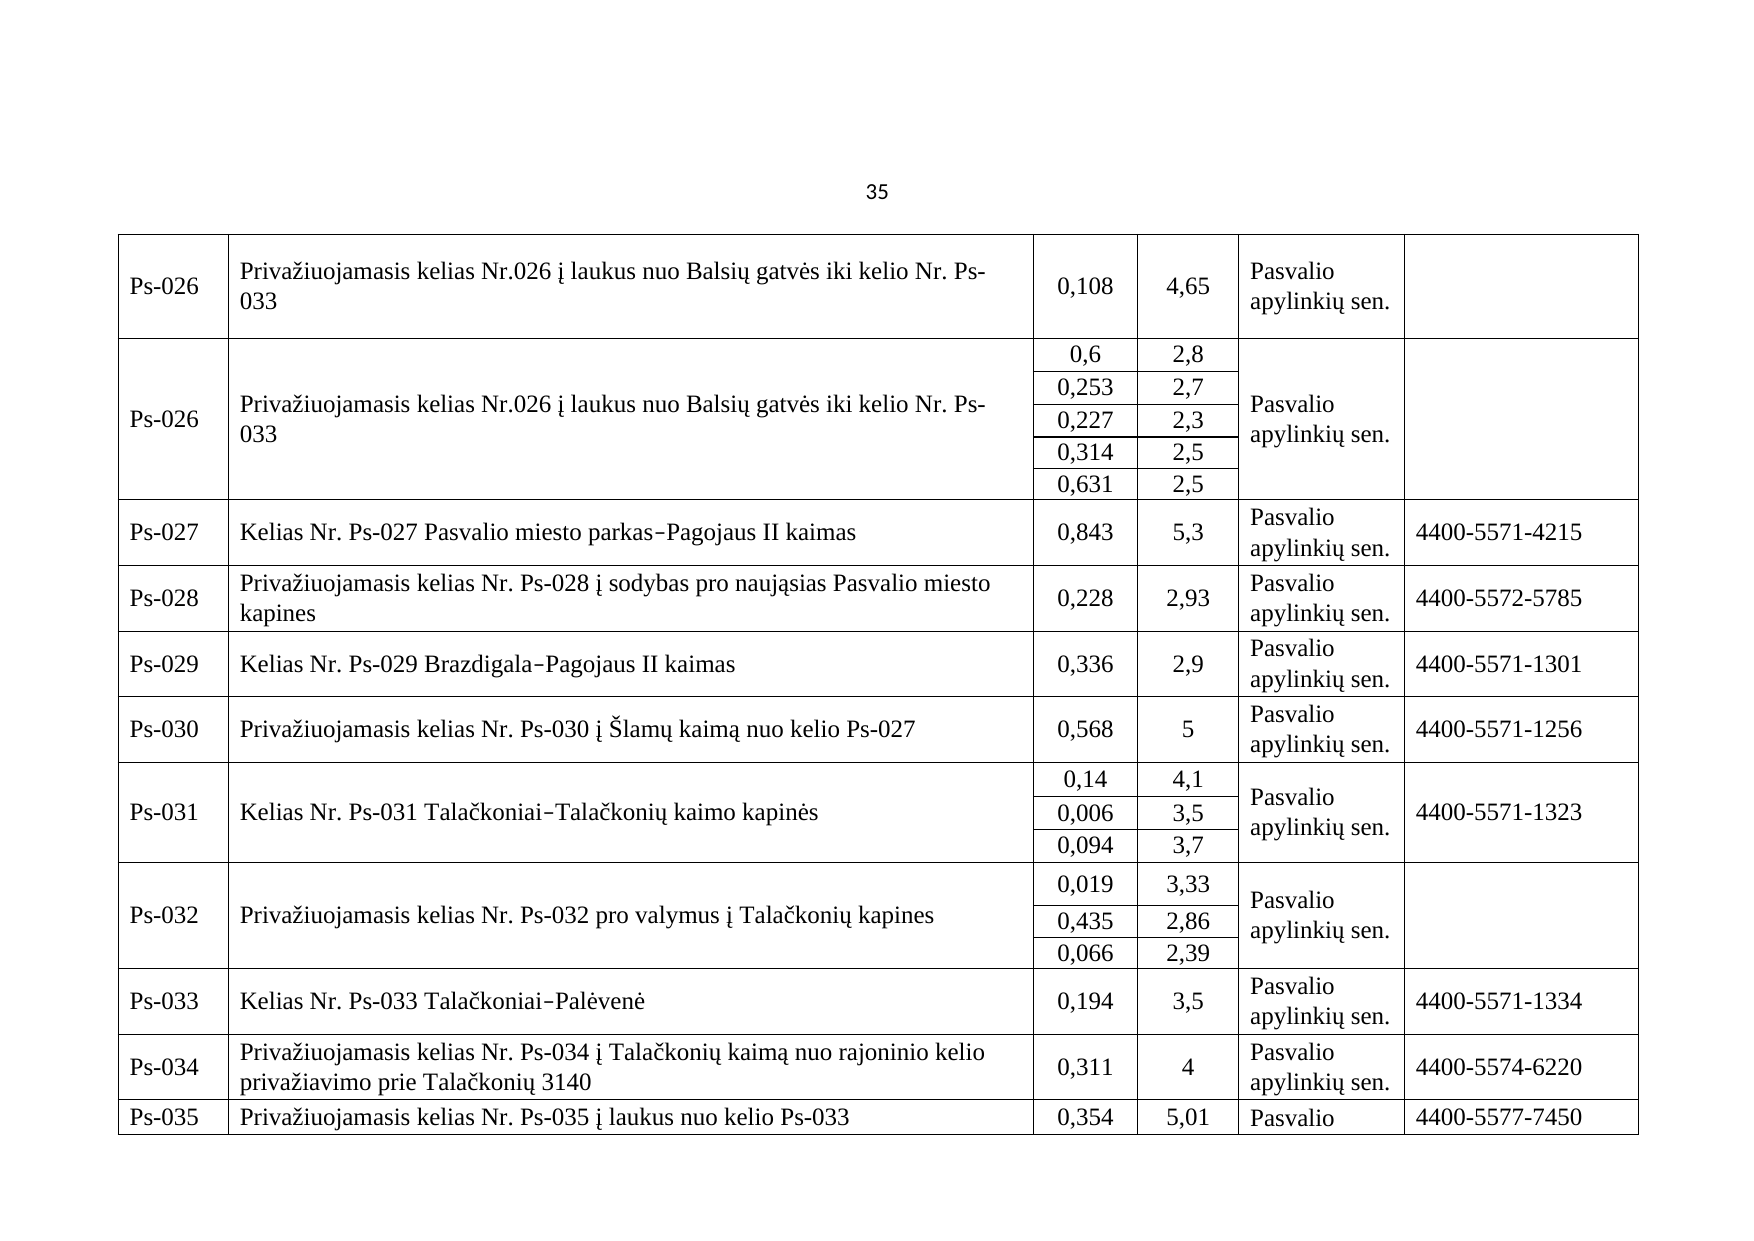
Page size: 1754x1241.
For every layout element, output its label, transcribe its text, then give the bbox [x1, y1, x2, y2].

table_cell 5,01 [1138, 1100, 1238, 1134]
table_cell 2,5 [1138, 438, 1238, 468]
table_cell 4400-5571-1301 [1405, 632, 1638, 696]
table_cell 3,5 [1138, 969, 1238, 1034]
table_cell Pasvalio apylinkių sen. [1239, 697, 1404, 762]
table_cell 2,93 [1138, 566, 1238, 631]
table_cell 3,33 [1138, 863, 1238, 905]
table_cell 0,568 [1034, 697, 1137, 762]
table_cell 0,253 [1034, 372, 1137, 403]
table_cell 0,354 [1034, 1100, 1137, 1134]
table_cell Pasvalio apylinkių sen. [1239, 863, 1404, 968]
table_cell Ps-029 [119, 632, 228, 696]
table_cell Privažiuojamasis kelias Nr. Ps-034 į Talačkonių kaimą nuo rajoninio kelio privažiavimo prie Talačkonių 3140 [229, 1035, 1033, 1099]
table_cell Ps-030 [119, 697, 228, 762]
table_cell 4,65 [1138, 235, 1238, 338]
table_cell Ps-032 [119, 863, 228, 968]
table_cell 4400-5571-1334 [1405, 969, 1638, 1034]
table_cell Ps-031 [119, 763, 228, 862]
table_cell [1405, 339, 1638, 499]
table_cell 0,066 [1034, 938, 1137, 968]
table_cell 0,6 [1034, 339, 1137, 371]
table_cell Pasvalio apylinkių sen. [1239, 1035, 1404, 1099]
table_cell Privažiuojamasis kelias Nr. Ps-032 pro valymus į Talačkonių kapines [229, 863, 1033, 968]
table_cell 2,3 [1138, 405, 1238, 436]
table_cell 3,5 [1138, 797, 1238, 829]
table_cell 0,006 [1034, 797, 1137, 829]
table_cell 4400-5571-1256 [1405, 697, 1638, 762]
table_cell Pasvalio apylinkių sen. [1239, 500, 1404, 565]
table_cell Ps-033 [119, 969, 228, 1034]
table_cell Pasvalio apylinkių sen. [1239, 339, 1404, 499]
table_cell 5,3 [1138, 500, 1238, 565]
table_cell 0,631 [1034, 469, 1137, 499]
table_cell Privažiuojamasis kelias Nr. Ps-028 į sodybas pro naująsias Pasvalio miesto kapines [229, 566, 1033, 631]
table_cell 0,019 [1034, 863, 1137, 905]
table_cell 2,7 [1138, 372, 1238, 403]
table_cell 4 [1138, 1035, 1238, 1099]
table_cell 0,228 [1034, 566, 1137, 631]
table_cell 0,227 [1034, 405, 1137, 436]
table_cell Kelias Nr. Ps-029 Brazdigala–Pagojaus II kaimas [229, 632, 1033, 696]
table_cell Ps-026 [119, 339, 228, 499]
table_cell 0,314 [1034, 438, 1137, 468]
table_cell 2,9 [1138, 632, 1238, 696]
table_cell 4400-5571-4215 [1405, 500, 1638, 565]
table_cell Privažiuojamasis kelias Nr. Ps-035 į laukus nuo kelio Ps-033 [229, 1100, 1033, 1134]
table_cell Ps-026 [119, 235, 228, 338]
table_cell 2,8 [1138, 339, 1238, 371]
table_cell Ps-034 [119, 1035, 228, 1099]
table_cell 4400-5572-5785 [1405, 566, 1638, 631]
table_cell 0,311 [1034, 1035, 1137, 1099]
table_cell 2,5 [1138, 469, 1238, 499]
table_cell 0,108 [1034, 235, 1137, 338]
table_cell 0,14 [1034, 763, 1137, 796]
table_cell 0,194 [1034, 969, 1137, 1034]
table_cell Privažiuojamasis kelias Nr.026 į laukus nuo Balsių gatvės iki kelio Nr. Ps-033 [229, 235, 1033, 338]
table_cell 2,39 [1138, 938, 1238, 968]
table_cell Kelias Nr. Ps-033 Talačkoniai–Palėvenė [229, 969, 1033, 1034]
table_cell 0,094 [1034, 830, 1137, 862]
table_cell Pasvalio apylinkių sen. [1239, 235, 1404, 338]
table_cell Pasvalio apylinkių sen. [1239, 969, 1404, 1034]
table_cell 0,843 [1034, 500, 1137, 565]
table_cell 2,86 [1138, 906, 1238, 937]
table_cell Ps-035 [119, 1100, 228, 1134]
table_cell [1405, 863, 1638, 968]
table_cell Privažiuojamasis kelias Nr. Ps-030 į Šlamų kaimą nuo kelio Ps-027 [229, 697, 1033, 762]
table_cell Pasvalio [1239, 1100, 1404, 1134]
table_cell 0,336 [1034, 632, 1137, 696]
table_cell 4400-5577-7450 [1405, 1100, 1638, 1134]
table_cell Pasvalio apylinkių sen. [1239, 763, 1404, 862]
table_cell 3,7 [1138, 830, 1238, 862]
table_cell Pasvalio apylinkių sen. [1239, 632, 1404, 696]
table_cell Privažiuojamasis kelias Nr.026 į laukus nuo Balsių gatvės iki kelio Nr. Ps-033 [229, 339, 1033, 499]
table_cell Kelias Nr. Ps-031 Talačkoniai–Talačkonių kaimo kapinės [229, 763, 1033, 862]
table_cell [1405, 235, 1638, 338]
table_cell 4400-5574-6220 [1405, 1035, 1638, 1099]
table_cell Kelias Nr. Ps-027 Pasvalio miesto parkas–Pagojaus II kaimas [229, 500, 1033, 565]
table_cell 5 [1138, 697, 1238, 762]
table_cell Ps-028 [119, 566, 228, 631]
table_cell Ps-027 [119, 500, 228, 565]
table_cell 4,1 [1138, 763, 1238, 796]
table_cell 0,435 [1034, 906, 1137, 937]
table_cell 4400-5571-1323 [1405, 763, 1638, 862]
table_cell Pasvalio apylinkių sen. [1239, 566, 1404, 631]
